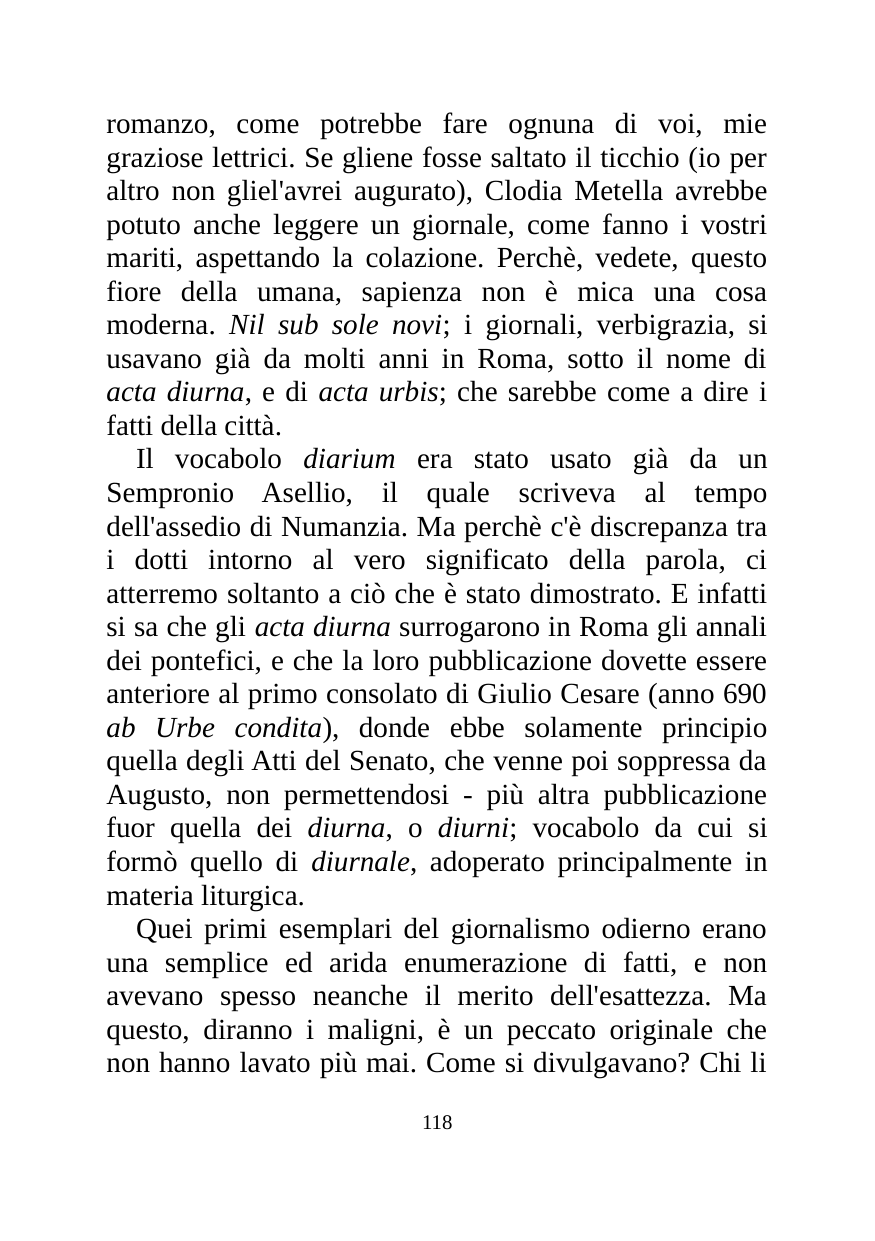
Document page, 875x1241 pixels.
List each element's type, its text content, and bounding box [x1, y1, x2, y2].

text Quei primi esemplari del giornalismo odierno erano una semplice ed arida enumerazione di fatti, e non avevano spesso neanche il merito dell'esattezza. Ma questo, diranno i maligni, è un peccato originale che non hanno lavato più mai. Come si divulgavano? Chi li [106, 911, 768, 1079]
text romanzo, come potrebbe fare ognuna di voi, mie graziose lettrici. Se gliene fosse saltato il ticchio (io per altro non gliel'avrei augurato), Clodia Metella avrebbe potuto anche leggere un giornale, come fanno i vostri mariti, aspettando la colazione. Perchè, vedete, questo fiore della umana, sapienza non è mica una cosa moderna. Nil sub sole novi; i giornali, verbigrazia, si usavano già da molti anni in Roma, sotto il nome di acta diurna, e di acta urbis; che sarebbe come a dire i fatti della città. [106, 106, 768, 442]
text Il vocabolo diarium era stato usato già da un Sempronio Asellio, il quale scriveva al tempo dell'assedio di Numanzia. Ma perchè c'è discrepanza tra i dotti intorno al vero significato della parola, ci atterremo soltanto a ciò che è stato dimostrato. E infatti si sa che gli acta diurna surrogarono in Roma gli annali dei pontefici, e che la loro pubblicazione dovette essere anteriore al primo consolato di Giulio Cesare (anno 690 ab Urbe condita), donde ebbe solamente principio quella degli Atti del Senato, che venne poi soppressa da Augusto, non permettendosi - più altra pubblicazione fuor quella dei diurna, o diurni; vocabolo da cui si formò quello di diurnale, adoperato principalmente in materia liturgica. [106, 442, 768, 911]
